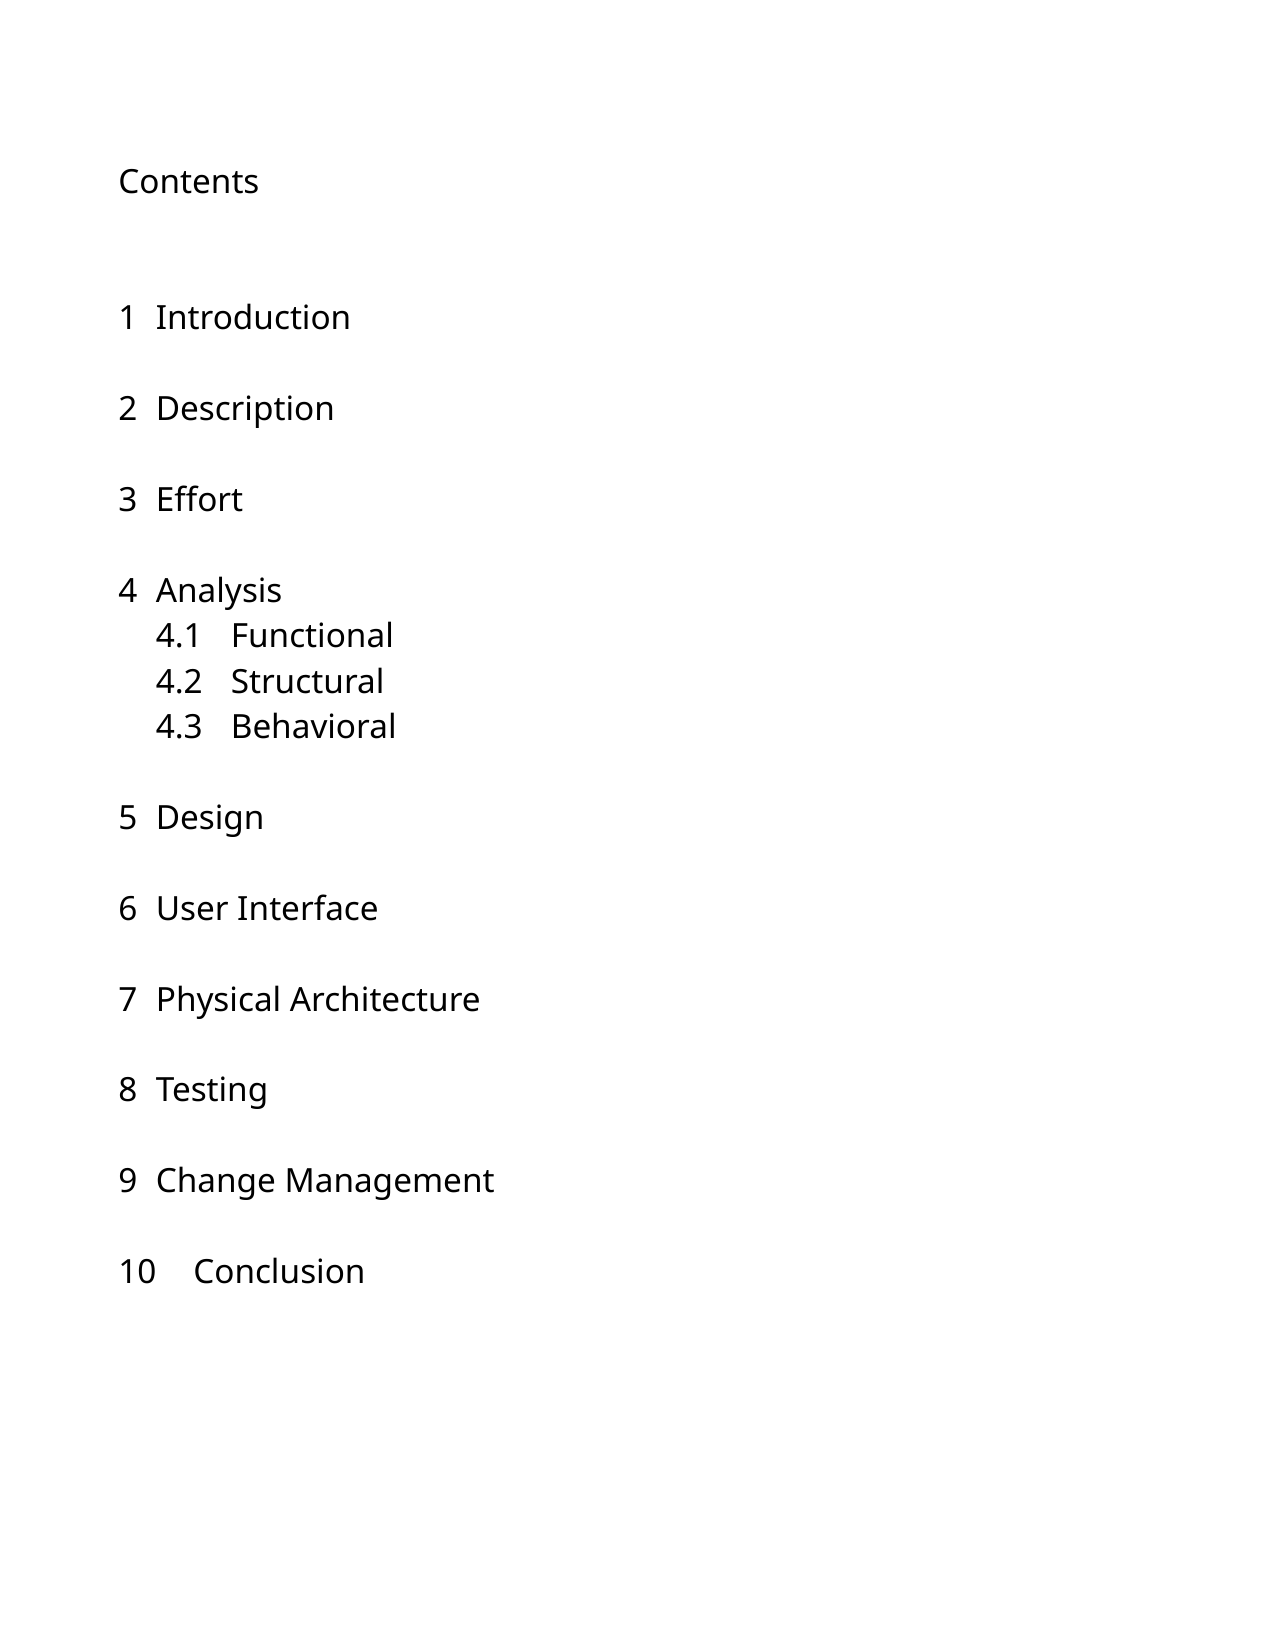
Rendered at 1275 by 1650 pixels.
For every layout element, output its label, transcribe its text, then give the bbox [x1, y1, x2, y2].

text 5 Design [118, 794, 1157, 839]
text 2 Description [118, 385, 1157, 430]
text 10 Conclusion [118, 1248, 1157, 1293]
text 4.3 Behavioral [118, 703, 1157, 748]
text 9 Change Management [118, 1157, 1157, 1202]
text 8 Testing [118, 1066, 1157, 1112]
text 3 Effort [118, 476, 1157, 521]
text 4 Analysis [118, 567, 1157, 612]
text 4.2 Structural [118, 657, 1157, 703]
text 7 Physical Architecture [118, 975, 1157, 1021]
text 1 Introduction [118, 294, 1157, 339]
text 6 User Interface [118, 884, 1157, 930]
text Contents [118, 158, 1157, 203]
text 4.1 Functional [118, 612, 1157, 657]
